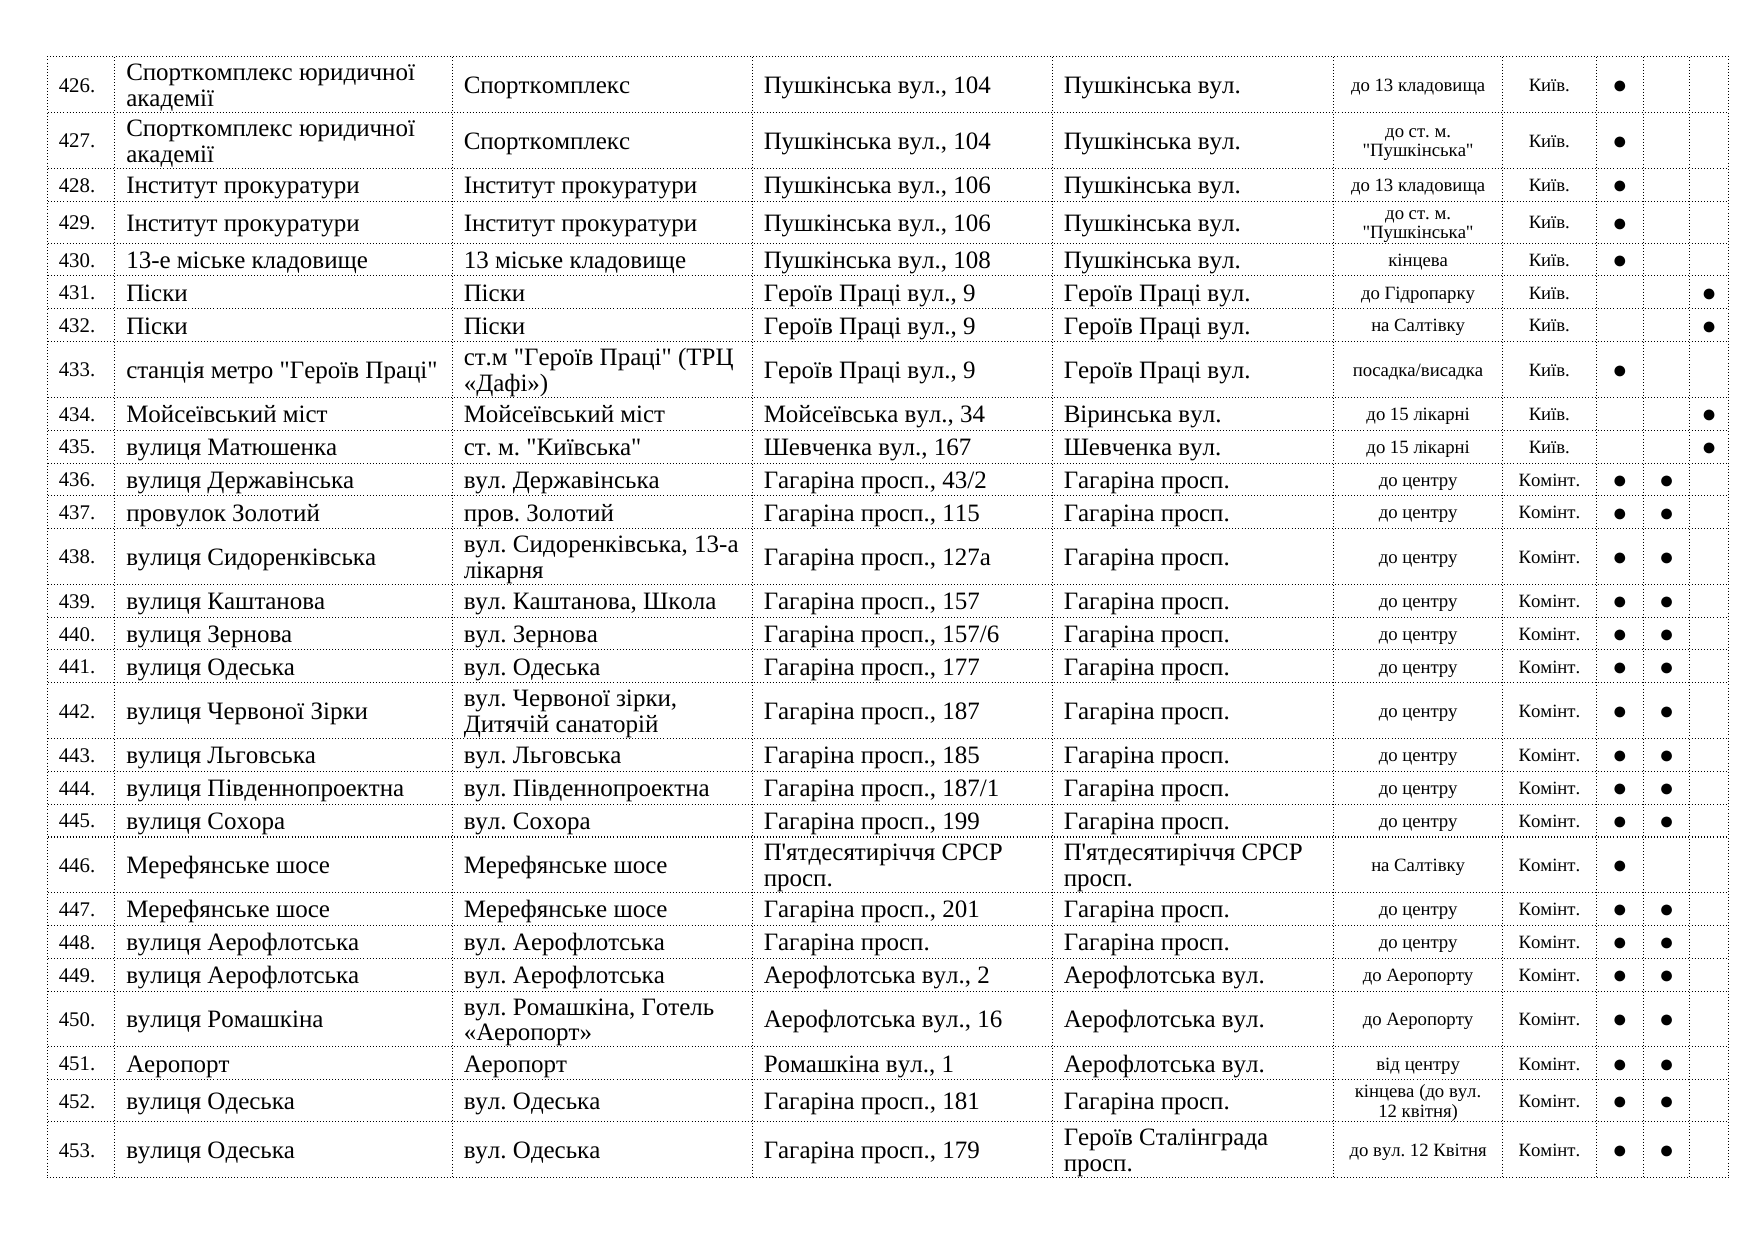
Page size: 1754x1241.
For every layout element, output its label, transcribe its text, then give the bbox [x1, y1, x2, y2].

table_cell Гагаріна просп., 157 [752, 584, 1052, 617]
table_cell [1690, 738, 1728, 771]
table_cell Спорткомплекс [452, 112, 752, 168]
table_cell Пушкінська вул. [1052, 243, 1333, 275]
table_cell до Аеропорту [1334, 958, 1502, 991]
table_cell Комінт. [1502, 1079, 1596, 1121]
table_cell Комінт. [1502, 925, 1596, 958]
table_cell [1690, 958, 1728, 991]
table_cell ● [1596, 836, 1643, 892]
table_cell до Аеропорту [1334, 991, 1502, 1046]
table_cell Гагаріна просп., 187/1 [752, 771, 1052, 803]
table_cell ● [1596, 584, 1643, 617]
table_cell до вул. 12 Квітня [1334, 1121, 1502, 1177]
table_cell [47, 308, 115, 341]
table_cell Героїв Праці вул., 9 [752, 308, 1052, 341]
table_cell вулиця Аерофлотська [115, 958, 452, 991]
table_cell вул. Одеська [452, 649, 752, 682]
table_cell вул. Одеська [452, 1121, 752, 1177]
table_cell до 15 лікарні [1334, 430, 1502, 462]
table_cell Комінт. [1502, 738, 1596, 771]
table_cell Інститут прокуратури [115, 168, 452, 201]
table_cell від центру [1334, 1046, 1502, 1079]
table_cell до центру [1334, 682, 1502, 738]
table_cell ● [1643, 584, 1689, 617]
table_cell Мойсеївський міст [452, 397, 752, 429]
table_cell ● [1643, 528, 1689, 584]
table_cell Київ. [1502, 341, 1596, 397]
table_cell вул. Аерофлотська [452, 958, 752, 991]
table_cell Гагаріна просп., 199 [752, 804, 1052, 836]
table_cell Гагаріна просп. [1052, 892, 1333, 925]
table_cell Аеропорт [115, 1046, 452, 1079]
table_cell Київ. [1502, 430, 1596, 462]
table_cell ● [1643, 991, 1689, 1046]
table_cell [47, 836, 115, 892]
table_cell Комінт. [1502, 958, 1596, 991]
table_cell [47, 397, 115, 429]
table_cell ● [1596, 991, 1643, 1046]
table_cell ● [1643, 771, 1689, 803]
table_cell вул. Сохора [452, 804, 752, 836]
table_cell Гагаріна просп., 181 [752, 1079, 1052, 1121]
table_cell [1643, 243, 1689, 275]
table_cell Київ. [1502, 308, 1596, 341]
table_cell [47, 341, 115, 397]
table_cell ● [1643, 682, 1689, 738]
table_cell Пушкінська вул. [1052, 112, 1333, 168]
table_cell Мерефянське шосе [115, 836, 452, 892]
table_cell [1690, 243, 1728, 275]
table_cell вул. Одеська [452, 1079, 752, 1121]
table_cell Шевченка вул. [1052, 430, 1333, 462]
table_cell Аерофлотська вул. [1052, 991, 1333, 1046]
table_cell до центру [1334, 495, 1502, 528]
table_cell [1643, 56, 1689, 112]
table_cell [47, 201, 115, 243]
table_cell [1690, 892, 1728, 925]
table_cell [47, 463, 115, 495]
table_cell ● [1690, 397, 1728, 429]
table_cell ● [1596, 341, 1643, 397]
table_cell [47, 617, 115, 649]
table_cell до центру [1334, 528, 1502, 584]
table_cell Гагаріна просп., 185 [752, 738, 1052, 771]
table_cell [1643, 308, 1689, 341]
table_cell Пушкінська вул. [1052, 201, 1333, 243]
table_cell [1643, 112, 1689, 168]
table_cell Спорткомплекс [452, 56, 752, 112]
table_cell Аерофлотська вул., 2 [752, 958, 1052, 991]
table_cell вул. Ромашкіна, Готель «Аеропорт» [452, 991, 752, 1046]
table_cell [47, 112, 115, 168]
table_cell Інститут прокуратури [115, 201, 452, 243]
table_cell вул. Державінська [452, 463, 752, 495]
table_cell Мерефянське шосе [452, 892, 752, 925]
table_cell Мойсеївський міст [115, 397, 452, 429]
table_cell до центру [1334, 804, 1502, 836]
table_cell Гагаріна просп., 127а [752, 528, 1052, 584]
table_cell Комінт. [1502, 495, 1596, 528]
table_cell на Салтівку [1334, 836, 1502, 892]
table_cell [47, 430, 115, 462]
table_cell ● [1596, 1079, 1643, 1121]
table_cell вулиця Льговська [115, 738, 452, 771]
table_cell Київ. [1502, 112, 1596, 168]
table_cell ● [1643, 958, 1689, 991]
table_cell [47, 275, 115, 308]
table_cell до центру [1334, 463, 1502, 495]
table_cell вул. Каштанова, Школа [452, 584, 752, 617]
table_cell [1690, 584, 1728, 617]
table_cell Київ. [1502, 275, 1596, 308]
table_cell провулок Золотий [115, 495, 452, 528]
table_cell [1690, 804, 1728, 836]
table_cell ст. м. "Київська" [452, 430, 752, 462]
table_cell Київ. [1502, 168, 1596, 201]
table_cell [1643, 168, 1689, 201]
table_cell вулиця Ромашкіна [115, 991, 452, 1046]
table_cell Комінт. [1502, 836, 1596, 892]
table_cell [1690, 649, 1728, 682]
table_cell Комінт. [1502, 528, 1596, 584]
table_cell ● [1596, 649, 1643, 682]
table_cell Аерофлотська вул. [1052, 958, 1333, 991]
table_cell [1690, 1079, 1728, 1121]
table_cell посадка/висадка [1334, 341, 1502, 397]
table_cell ● [1643, 892, 1689, 925]
table_cell вулиця Південнопроектна [115, 771, 452, 803]
table_cell Пушкінська вул., 106 [752, 201, 1052, 243]
table_cell Комінт. [1502, 463, 1596, 495]
table_cell вул. Аерофлотська [452, 925, 752, 958]
table_cell Гагаріна просп. [1052, 682, 1333, 738]
table_cell до центру [1334, 925, 1502, 958]
table_cell [1643, 430, 1689, 462]
table_cell [1690, 617, 1728, 649]
table_cell вулиця Аерофлотська [115, 925, 452, 958]
table_cell пров. Золотий [452, 495, 752, 528]
table_cell [1690, 112, 1728, 168]
table_cell Мойсеївська вул., 34 [752, 397, 1052, 429]
table_cell до центру [1334, 649, 1502, 682]
table_cell Комінт. [1502, 682, 1596, 738]
table_cell кінцева [1334, 243, 1502, 275]
table_cell Пушкінська вул., 106 [752, 168, 1052, 201]
table_cell Комінт. [1502, 649, 1596, 682]
table_cell Піски [452, 275, 752, 308]
table_cell Інститут прокуратури [452, 168, 752, 201]
table_cell [1596, 430, 1643, 462]
table_cell вулиця Каштанова [115, 584, 452, 617]
table_cell Спорткомплекс юридичної академії [115, 112, 452, 168]
table_cell [47, 1121, 115, 1177]
table_cell Комінт. [1502, 771, 1596, 803]
table_cell [47, 925, 115, 958]
table_cell Гагаріна просп. [1052, 495, 1333, 528]
table_cell ● [1596, 738, 1643, 771]
table_cell ● [1643, 1046, 1689, 1079]
table_cell вул. Південнопроектна [452, 771, 752, 803]
table_cell Пушкінська вул., 108 [752, 243, 1052, 275]
table_cell ● [1643, 738, 1689, 771]
table_cell Комінт. [1502, 1121, 1596, 1177]
table_cell [1690, 1046, 1728, 1079]
table_cell Аерофлотська вул. [1052, 1046, 1333, 1079]
table_cell [47, 584, 115, 617]
table_cell [1643, 275, 1689, 308]
table_cell ст.м "Героїв Праці" (ТРЦ «Дафі») [452, 341, 752, 397]
table_cell до ст. м. "Пушкінська" [1334, 112, 1502, 168]
table_cell Мерефянське шосе [115, 892, 452, 925]
table_cell Гагаріна просп., 157/6 [752, 617, 1052, 649]
table_cell [1690, 1121, 1728, 1177]
table_cell [1690, 682, 1728, 738]
table_cell [47, 958, 115, 991]
table_cell ● [1643, 463, 1689, 495]
table_cell 13 міське кладовище [452, 243, 752, 275]
table_cell [1690, 495, 1728, 528]
table_cell до 13 кладовища [1334, 168, 1502, 201]
table_cell Пушкінська вул. [1052, 56, 1333, 112]
table_cell [1596, 397, 1643, 429]
table_cell Комінт. [1502, 991, 1596, 1046]
table_cell кінцева (до вул. 12 квітня) [1334, 1079, 1502, 1121]
table_cell ● [1596, 495, 1643, 528]
table_cell Комінт. [1502, 584, 1596, 617]
table_cell 13-е міське кладовище [115, 243, 452, 275]
table_cell Гагаріна просп. [1052, 771, 1333, 803]
table_cell [1643, 341, 1689, 397]
table_cell станція метро "Героїв Праці" [115, 341, 452, 397]
table_cell [47, 892, 115, 925]
table_cell [47, 682, 115, 738]
table_cell Ромашкіна вул., 1 [752, 1046, 1052, 1079]
table_cell до Гідропарку [1334, 275, 1502, 308]
table_cell [1690, 341, 1728, 397]
table_cell Київ. [1502, 243, 1596, 275]
table_cell до 13 кладовища [1334, 56, 1502, 112]
table_cell вулиця Державінська [115, 463, 452, 495]
table_cell Мерефянське шосе [452, 836, 752, 892]
table_cell Гагаріна просп., 179 [752, 1121, 1052, 1177]
table_cell Гагаріна просп., 177 [752, 649, 1052, 682]
table_cell [47, 168, 115, 201]
table_cell вулиця Червоної Зірки [115, 682, 452, 738]
table_cell Пушкінська вул. [1052, 168, 1333, 201]
table_cell ● [1596, 682, 1643, 738]
table_cell Аерофлотська вул., 16 [752, 991, 1052, 1046]
table_cell ● [1643, 1121, 1689, 1177]
table_cell Пушкінська вул., 104 [752, 112, 1052, 168]
table_cell до 15 лікарні [1334, 397, 1502, 429]
table_cell Комінт. [1502, 1046, 1596, 1079]
table_cell ● [1596, 201, 1643, 243]
table_cell [47, 649, 115, 682]
table_cell Піски [115, 308, 452, 341]
table_cell [47, 56, 115, 112]
table_cell ● [1596, 892, 1643, 925]
table_cell Комінт. [1502, 804, 1596, 836]
table_cell ● [1596, 771, 1643, 803]
table_cell до центру [1334, 584, 1502, 617]
table_cell П'ятдесятиріччя СРСР просп. [1052, 836, 1333, 892]
table_cell [47, 1046, 115, 1079]
table_cell ● [1596, 528, 1643, 584]
table_cell Героїв Праці вул., 9 [752, 341, 1052, 397]
table_cell [1596, 308, 1643, 341]
table_cell [47, 243, 115, 275]
table_cell [1690, 56, 1728, 112]
table_cell вулиця Одеська [115, 1121, 452, 1177]
table_cell [47, 738, 115, 771]
table_cell вулиця Сохора [115, 804, 452, 836]
table_cell Гагаріна просп. [1052, 584, 1333, 617]
table_cell вул. Сидоренківська, 13-а лікарня [452, 528, 752, 584]
table_cell Героїв Праці вул. [1052, 341, 1333, 397]
table_cell Героїв Сталінграда просп. [1052, 1121, 1333, 1177]
table_cell ● [1643, 649, 1689, 682]
table_cell [47, 771, 115, 803]
table_cell ● [1596, 1121, 1643, 1177]
table_cell [1690, 528, 1728, 584]
table_cell Комінт. [1502, 617, 1596, 649]
table_cell ● [1690, 308, 1728, 341]
table_cell Київ. [1502, 201, 1596, 243]
table_cell [47, 495, 115, 528]
table_cell [47, 991, 115, 1046]
table_cell Героїв Праці вул. [1052, 275, 1333, 308]
table_cell вул. Зернова [452, 617, 752, 649]
table_cell ● [1596, 112, 1643, 168]
table_cell Шевченка вул., 167 [752, 430, 1052, 462]
table_cell до центру [1334, 738, 1502, 771]
table_cell [1596, 275, 1643, 308]
table_cell [47, 1079, 115, 1121]
table_cell Пушкінська вул., 104 [752, 56, 1052, 112]
table_cell ● [1596, 463, 1643, 495]
table_cell Гагаріна просп. [1052, 649, 1333, 682]
table_cell [1690, 771, 1728, 803]
table_cell Героїв Праці вул. [1052, 308, 1333, 341]
table_cell Гагаріна просп. [1052, 804, 1333, 836]
table_cell Віринська вул. [1052, 397, 1333, 429]
table_cell Комінт. [1502, 892, 1596, 925]
table_cell Гагаріна просп. [1052, 738, 1333, 771]
table_cell [1643, 201, 1689, 243]
table_cell ● [1643, 804, 1689, 836]
table_cell ● [1690, 430, 1728, 462]
table_cell до центру [1334, 617, 1502, 649]
table_cell [1690, 201, 1728, 243]
table_cell Піски [115, 275, 452, 308]
table_cell ● [1596, 804, 1643, 836]
table_cell вулиця Матюшенка [115, 430, 452, 462]
table_cell [47, 804, 115, 836]
table_cell [1690, 463, 1728, 495]
table_cell Київ. [1502, 397, 1596, 429]
table_cell вулиця Сидоренківська [115, 528, 452, 584]
table_cell Гагаріна просп. [752, 925, 1052, 958]
table_cell до центру [1334, 771, 1502, 803]
table_cell Гагаріна просп., 115 [752, 495, 1052, 528]
table_cell ● [1643, 1079, 1689, 1121]
table_cell Гагаріна просп., 187 [752, 682, 1052, 738]
table_cell до ст. м. "Пушкінська" [1334, 201, 1502, 243]
table_cell Гагаріна просп. [1052, 528, 1333, 584]
table_cell [1690, 991, 1728, 1046]
table_cell Спорткомплекс юридичної академії [115, 56, 452, 112]
table_cell вулиця Одеська [115, 1079, 452, 1121]
table_cell [1643, 836, 1689, 892]
table_cell вулиця Зернова [115, 617, 452, 649]
table_cell Гагаріна просп. [1052, 1079, 1333, 1121]
table_cell вулиця Одеська [115, 649, 452, 682]
table_cell Гагаріна просп., 201 [752, 892, 1052, 925]
table_cell Аеропорт [452, 1046, 752, 1079]
table_cell до центру [1334, 892, 1502, 925]
table_cell [47, 528, 115, 584]
table_cell [1690, 168, 1728, 201]
table_cell ● [1596, 1046, 1643, 1079]
table_cell Гагаріна просп., 43/2 [752, 463, 1052, 495]
table_cell Інститут прокуратури [452, 201, 752, 243]
table_cell ● [1596, 925, 1643, 958]
table_cell ● [1596, 958, 1643, 991]
table_cell Гагаріна просп. [1052, 617, 1333, 649]
table_cell ● [1596, 243, 1643, 275]
table_cell [1690, 925, 1728, 958]
table_cell [1690, 836, 1728, 892]
table_cell Київ. [1502, 56, 1596, 112]
table_cell вул. Червоної зірки, Дитячій санаторій [452, 682, 752, 738]
table_cell ● [1690, 275, 1728, 308]
table_cell ● [1643, 925, 1689, 958]
table_cell ● [1643, 617, 1689, 649]
table_cell на Салтівку [1334, 308, 1502, 341]
table_cell вул. Льговська [452, 738, 752, 771]
table_cell ● [1596, 168, 1643, 201]
table_cell ● [1643, 495, 1689, 528]
table_cell Гагаріна просп. [1052, 463, 1333, 495]
table_cell Героїв Праці вул., 9 [752, 275, 1052, 308]
table_cell ● [1596, 617, 1643, 649]
table_cell Гагаріна просп. [1052, 925, 1333, 958]
table_cell Піски [452, 308, 752, 341]
table_cell ● [1596, 56, 1643, 112]
table_cell П'ятдесятиріччя СРСР просп. [752, 836, 1052, 892]
table_cell [1643, 397, 1689, 429]
